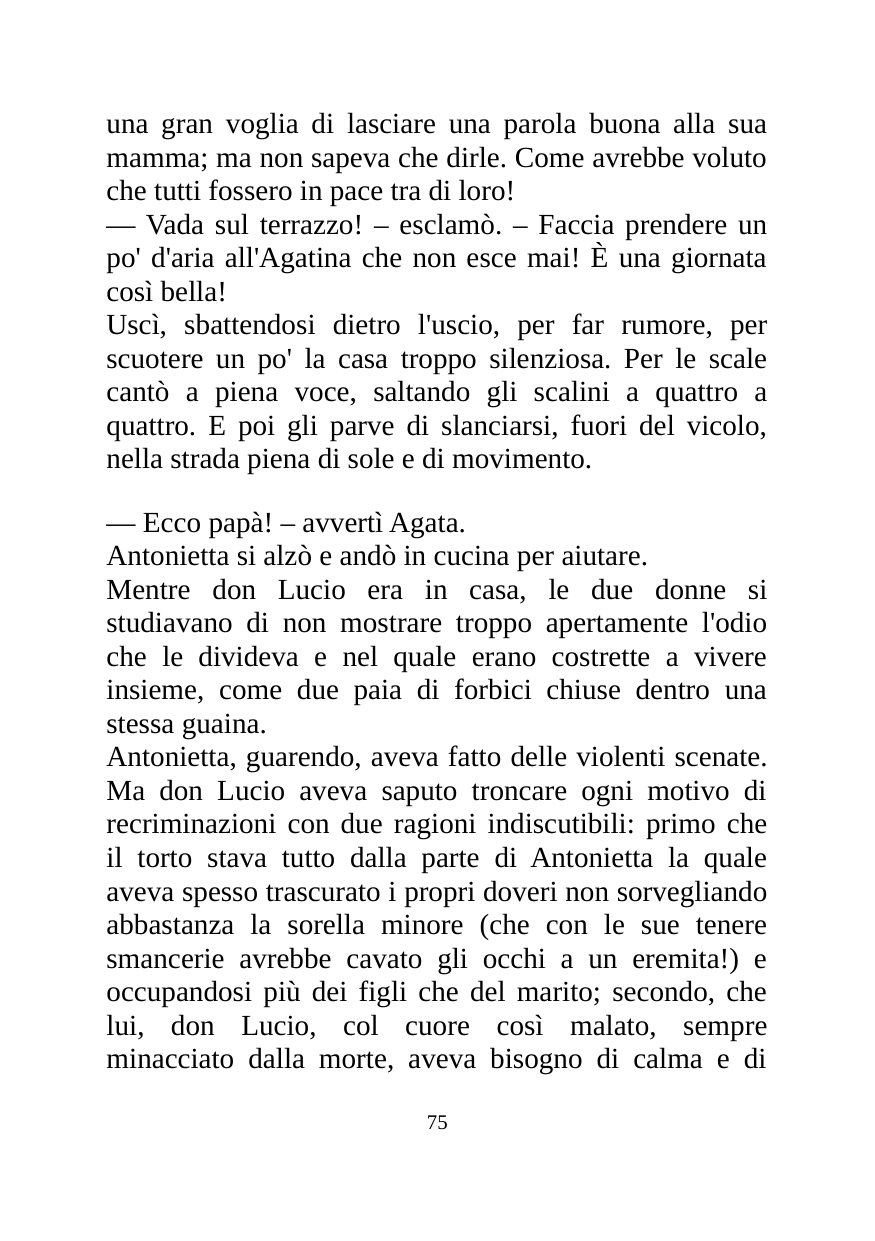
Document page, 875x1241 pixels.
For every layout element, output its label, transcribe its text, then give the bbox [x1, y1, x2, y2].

text — Ecco papà! – avvertì Agata. [106, 505, 768, 538]
text — Vada sul terrazzo! – esclamò. – Faccia prendere un po' d'aria all'Agatina che non esce mai! È una giornata così bella! [106, 207, 768, 307]
text Mentre don Lucio era in casa, le due donne si studiavano di non mostrare troppo apertamente l'odio che le divideva e nel quale erano costrette a vivere insieme, come due paia di forbici chiuse dentro una stessa guaina. [106, 572, 768, 739]
text una gran voglia di lasciare una parola buona alla sua mamma; ma non sapeva che dirle. Come avrebbe voluto che tutti fossero in pace tra di loro! [106, 106, 768, 207]
text Antonietta, guarendo, aveva fatto delle violenti scenate. Ma don Lucio aveva saputo troncare ogni motivo di recriminazioni con due ragioni indiscutibili: primo che il torto stava tutto dalla parte di Antonietta la quale aveva spesso trascurato i propri doveri non sorvegliando abbastanza la sorella minore (che con le sue tenere smancerie avrebbe cavato gli occhi a un eremita!) e occupandosi più dei figli che del marito; secondo, che lui, don Lucio, col cuore così malato, sempre minacciato dalla morte, aveva bisogno di calma e di [106, 739, 768, 1075]
text Uscì, sbattendosi dietro l'uscio, per far rumore, per scuotere un po' la casa troppo silenziosa. Per le scale cantò a piena voce, saltando gli scalini a quattro a quattro. E poi gli parve di slanciarsi, fuori del vicolo, nella strada piena di sole e di movimento. [106, 307, 768, 475]
text Antonietta si alzò e andò in cucina per aiutare. [106, 538, 768, 572]
